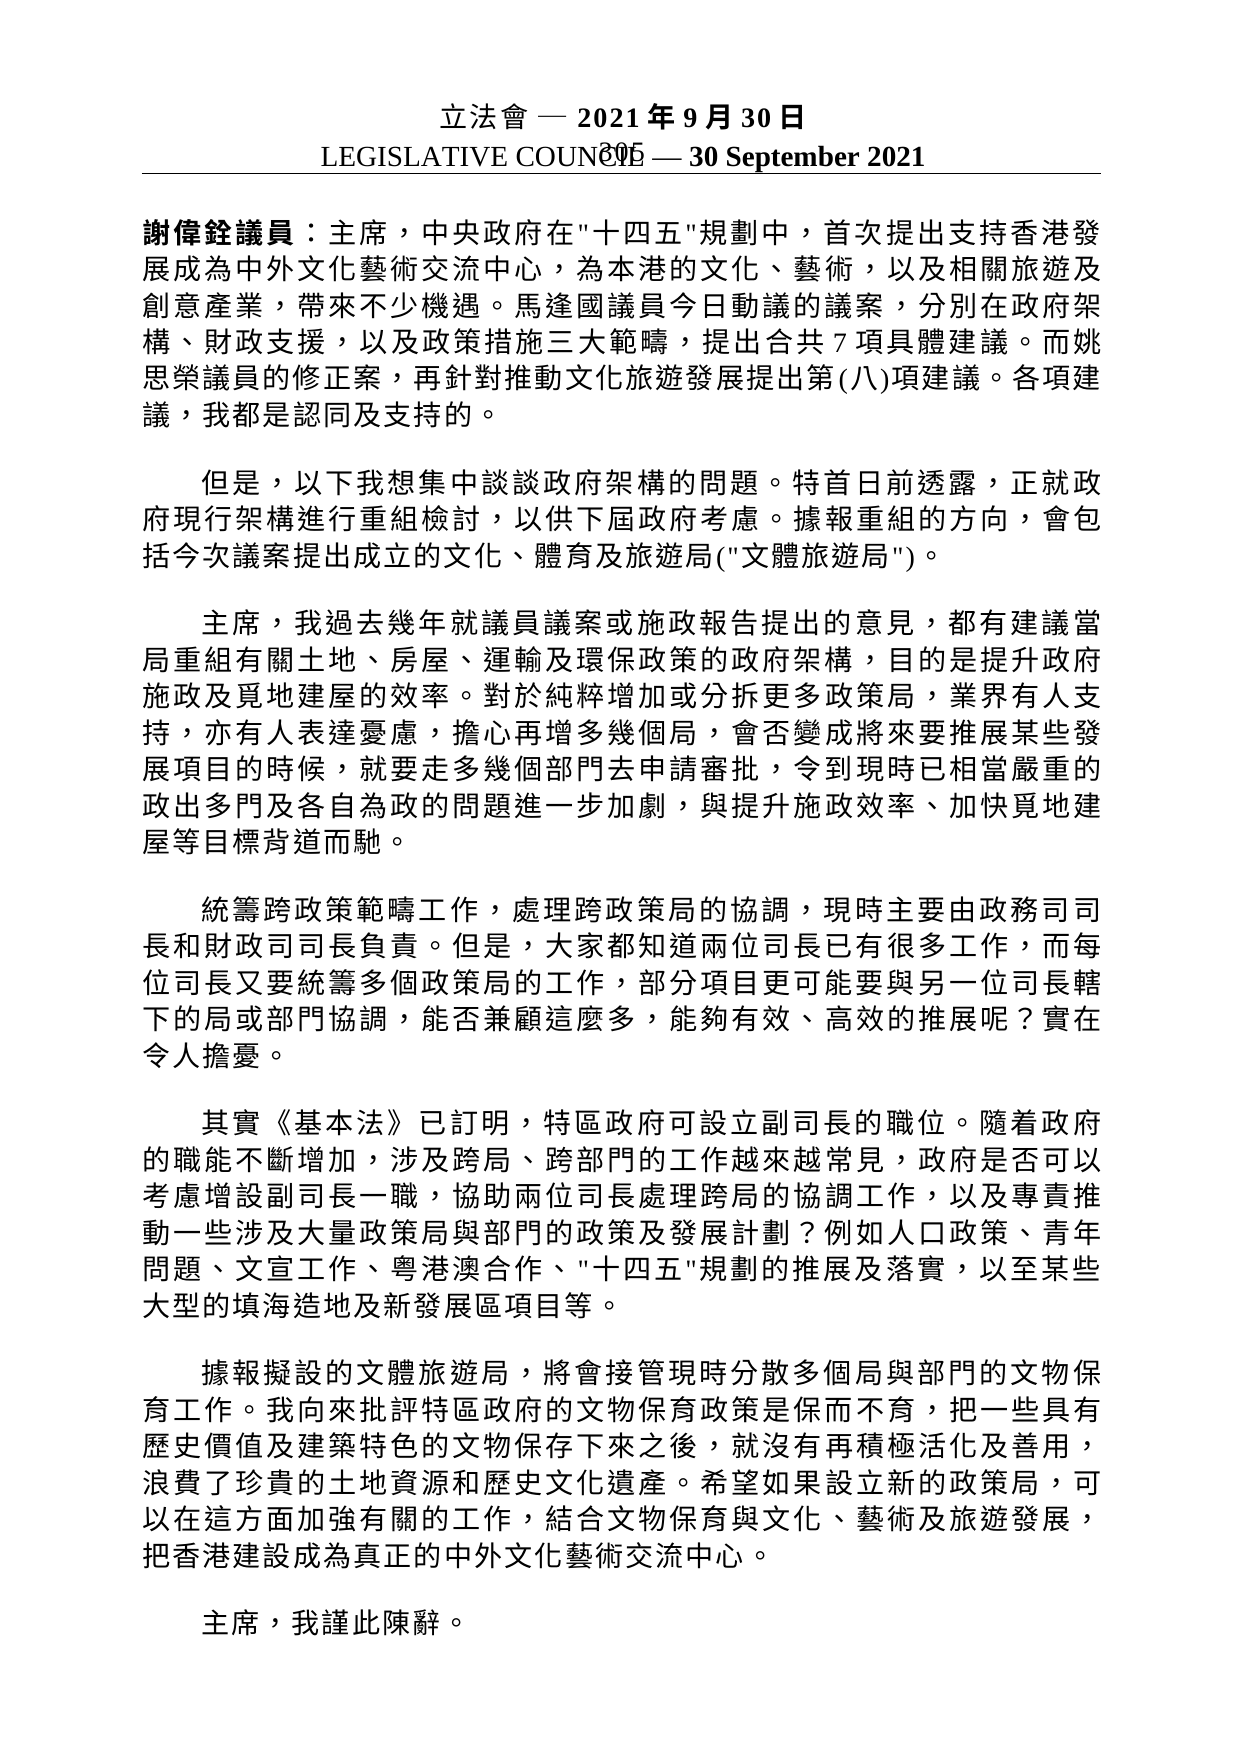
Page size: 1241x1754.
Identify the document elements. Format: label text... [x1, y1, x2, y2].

text 統籌跨政策範疇工作，處理跨政策局的協調，現時主要由政務司司長和財政司司長負責。但是，大家都知道兩位司長已有很多工作，而每位司長又要統籌多個政策局的工作，部分項目更可能要與另一位司長轄下的局或部門協調，能否兼顧這麼多，能夠有效、高效的推展呢？實在令人擔憂。 [142, 891, 1101, 1073]
text 據報擬設的文體旅遊局，將會接管現時分散多個局與部門的文物保育工作。我向來批評特區政府的文物保育政策是保而不育，把一些具有歷史價值及建築特色的文物保存下來之後，就沒有再積極活化及善用，浪費了珍貴的土地資源和歷史文化遺產。希望如果設立新的政策局，可以在這方面加強有關的工作，結合文物保育與文化、藝術及旅遊發展，把香港建設成為真正的中外文化藝術交流中心。 [142, 1354, 1101, 1573]
text 其實《基本法》已訂明，特區政府可設立副司長的職位。隨着政府的職能不斷增加，涉及跨局、跨部門的工作越來越常見，政府是否可以考慮增設副司長一職，協助兩位司長處理跨局的協調工作，以及專責推動一些涉及大量政策局與部門的政策及發展計劃？例如人口政策、青年問題、文宣工作、粤港澳合作、"十四五"規劃的推展及落實，以至某些大型的填海造地及新發展區項目等。 [142, 1104, 1101, 1323]
text 謝偉銓議員：主席，中央政府在"十四五"規劃中，首次提出支持香港發展成為中外文化藝術交流中心，為本港的文化、藝術，以及相關旅遊及創意產業，帶來不少機遇。馬逢國議員今日動議的議案，分別在政府架構、財政支援，以及政策措施三大範疇，提出合共7項具體建議。而姚思榮議員的修正案，再針對推動文化旅遊發展提出第(八)項建議。各項建議，我都是認同及支持的。 [142, 214, 1101, 433]
text 主席，我過去幾年就議員議案或施政報告提出的意見，都有建議當局重組有關土地、房屋、運輸及環保政策的政府架構，目的是提升政府施政及覓地建屋的效率。對於純粹增加或分拆更多政策局，業界有人支持，亦有人表達憂慮，擔心再增多幾個局，會否變成將來要推展某些發展項目的時候，就要走多幾個部門去申請審批，令到現時已相當嚴重的政出多門及各自為政的問題進一步加劇，與提升施政效率、加快覓地建屋等目標背道而馳。 [142, 604, 1101, 860]
text 主席，我謹此陳辭。 [142, 1604, 1101, 1641]
text 但是，以下我想集中談談政府架構的問題。特首日前透露，正就政府現行架構進行重組檢討，以供下屆政府考慮。據報重組的方向，會包括今次議案提出成立的文化、體育及旅遊局("文體旅遊局")。 [142, 464, 1101, 573]
